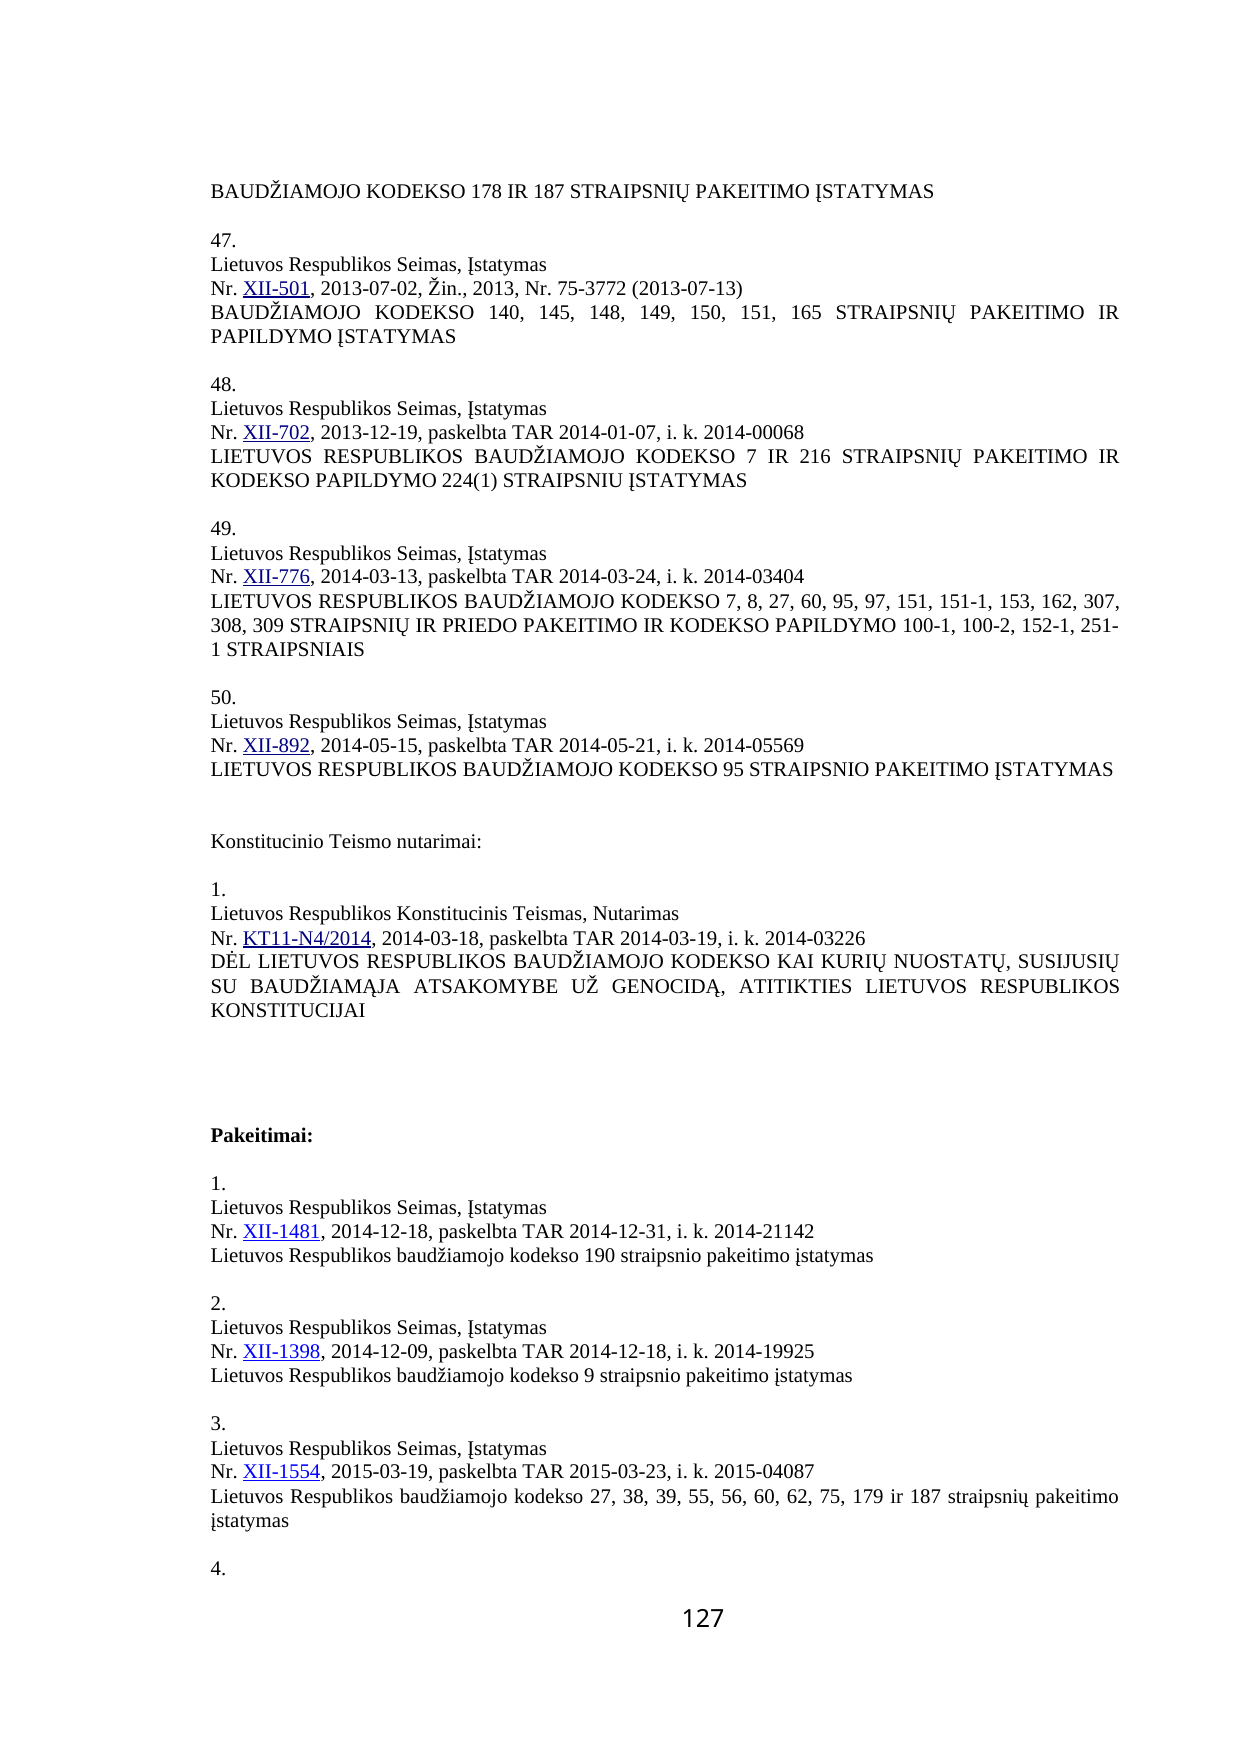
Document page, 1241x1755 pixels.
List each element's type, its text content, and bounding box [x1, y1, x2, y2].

text BAUDŽIAMOJO KODEKSO 178 IR 187 STRAIPSNIŲ PAKEITIMO ĮSTATYMAS [210, 179, 1120, 203]
text 2. [210, 1291, 1120, 1315]
text LIETUVOS RESPUBLIKOS BAUDŽIAMOJO KODEKSO 7 IR 216 STRAIPSNIŲ PAKEITIMO IR KODEKSO PAPILDYMO 224(1) STRAIPSNIU ĮSTATYMAS [210, 444, 1120, 492]
text Nr. XII-892, 2014-05-15, paskelbta TAR 2014-05-21, i. k. 2014-05569 [210, 733, 1120, 757]
text 4. [210, 1556, 1120, 1580]
text Lietuvos Respublikos baudžiamojo kodekso 190 straipsnio pakeitimo įstatymas [210, 1243, 1120, 1267]
text Nr. XII-501, 2013-07-02, Žin., 2013, Nr. 75-3772 (2013-07-13) [210, 276, 1120, 300]
text Lietuvos Respublikos Seimas, Įstatymas [210, 1315, 1120, 1339]
text DĖL LIETUVOS RESPUBLIKOS BAUDŽIAMOJO KODEKSO KAI KURIŲ NUOSTATŲ, SUSIJUSIŲ SU BAUDŽIAMĄJA ATSAKOMYBE UŽ GENOCIDĄ, ATITIKTIES LIETUVOS RESPUBLIKOS KONSTITUCIJAI [210, 949, 1120, 1022]
text LIETUVOS RESPUBLIKOS BAUDŽIAMOJO KODEKSO 95 STRAIPSNIO PAKEITIMO ĮSTATYMAS [210, 757, 1120, 781]
text Lietuvos Respublikos Seimas, Įstatymas [210, 252, 1120, 276]
text Konstitucinio Teismo nutarimai: [210, 829, 1120, 853]
text BAUDŽIAMOJO KODEKSO 140, 145, 148, 149, 150, 151, 165 STRAIPSNIŲ PAKEITIMO IR PAPILDYMO ĮSTATYMAS [210, 300, 1120, 348]
text Nr. XII-776, 2014-03-13, paskelbta TAR 2014-03-24, i. k. 2014-03404 [210, 564, 1120, 588]
text Lietuvos Respublikos Seimas, Įstatymas [210, 396, 1120, 420]
text Lietuvos Respublikos Konstitucinis Teismas, Nutarimas [210, 901, 1120, 925]
text 47. [210, 228, 1120, 252]
text Lietuvos Respublikos Seimas, Įstatymas [210, 709, 1120, 733]
text Nr. XII-702, 2013-12-19, paskelbta TAR 2014-01-07, i. k. 2014-00068 [210, 420, 1120, 444]
text Nr. KT11-N4/2014, 2014-03-18, paskelbta TAR 2014-03-19, i. k. 2014-03226 [210, 925, 1120, 949]
text 1. [210, 1171, 1120, 1195]
text Lietuvos Respublikos Seimas, Įstatymas [210, 1195, 1120, 1219]
text Nr. XII-1398, 2014-12-09, paskelbta TAR 2014-12-18, i. k. 2014-19925 [210, 1339, 1120, 1363]
text Pakeitimai: [210, 1123, 1120, 1147]
text Nr. XII-1554, 2015-03-19, paskelbta TAR 2015-03-23, i. k. 2015-04087 [210, 1459, 1120, 1483]
text Lietuvos Respublikos Seimas, Įstatymas [210, 1435, 1120, 1459]
text Lietuvos Respublikos Seimas, Įstatymas [210, 540, 1120, 564]
text Lietuvos Respublikos baudžiamojo kodekso 9 straipsnio pakeitimo įstatymas [210, 1363, 1120, 1387]
text LIETUVOS RESPUBLIKOS BAUDŽIAMOJO KODEKSO 7, 8, 27, 60, 95, 97, 151, 151-1, 153, 162, 307, 308, 309 STRAIPSNIŲ IR PRIEDO PAKEITIMO IR KODEKSO PAPILDYMO 100-1, 100-2, 152-1, 251-1 STRAIPSNIAIS [210, 588, 1120, 661]
text Lietuvos Respublikos baudžiamojo kodekso 27, 38, 39, 55, 56, 60, 62, 75, 179 ir 187 straipsnių pakeitimo įstatymas [210, 1483, 1120, 1532]
text Nr. XII-1481, 2014-12-18, paskelbta TAR 2014-12-31, i. k. 2014-21142 [210, 1219, 1120, 1243]
text 3. [210, 1411, 1120, 1435]
text 50. [210, 685, 1120, 709]
text 49. [210, 516, 1120, 540]
text 48. [210, 372, 1120, 396]
text 1. [210, 877, 1120, 901]
